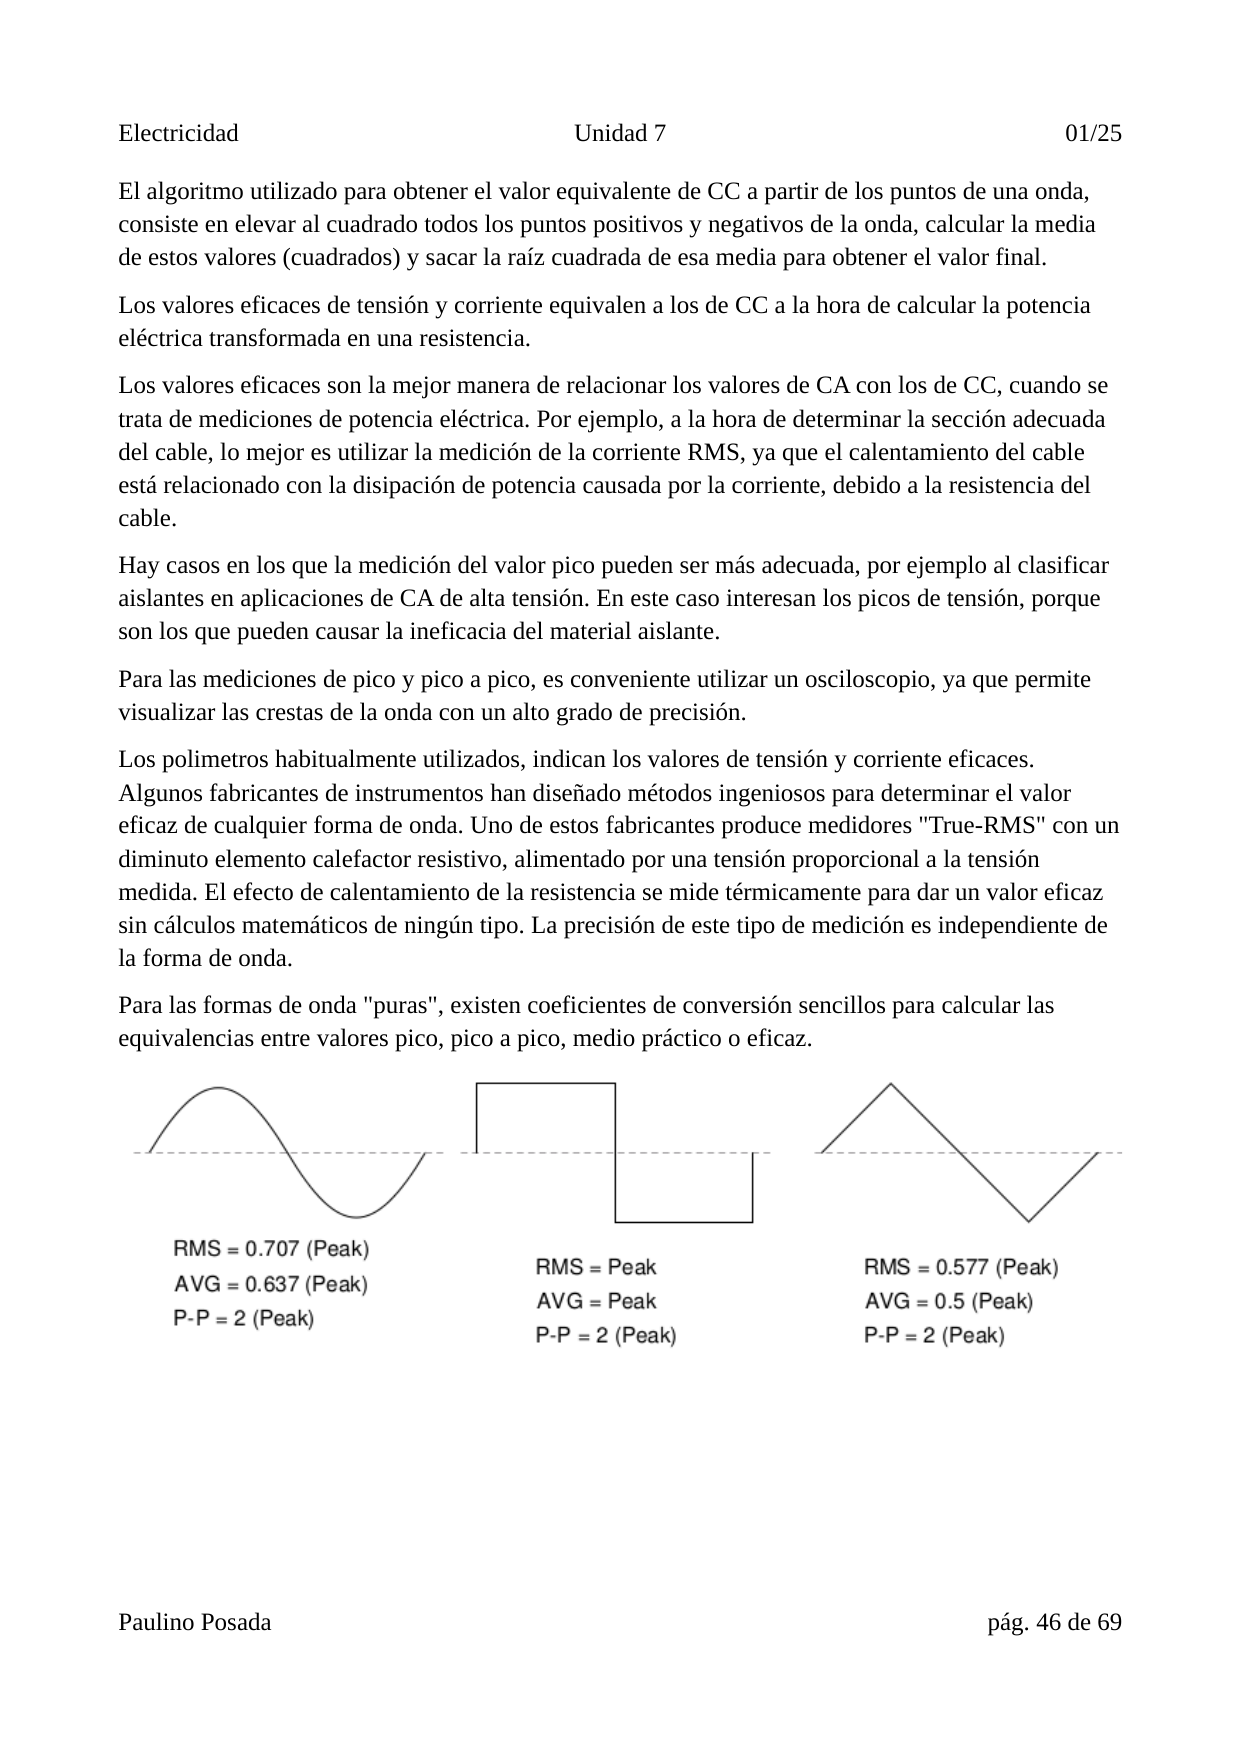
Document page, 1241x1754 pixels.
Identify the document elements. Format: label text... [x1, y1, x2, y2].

text El algoritmo utilizado para obtener el valor equivalente de CC a partir de los puntos de una onda, consiste en elevar al cuadrado todos los puntos positivos y negativos de la onda, calcular la media de estos valores (cuadrados) y sacar la raíz cuadrada de esa media para obtener el valor final. [118, 176, 1122, 271]
text Los polimetros habitualmente utilizados, indican los valores de tensión y corriente eficaces. Algunos fabricantes de instrumentos han diseñado métodos ingeniosos para determinar el valor eficaz de cualquier forma de onda. Uno de estos fabricantes produce medidores "True-RMS" con un diminuto elemento calefactor resistivo, alimentado por una tensión proporcional a la tensión medida. El efecto de calentamiento de la resistencia se mide térmicamente para dar un valor eficaz sin cálculos matemáticos de ningún tipo. La precisión de este tipo de medición es independiente de la forma de onda. [118, 744, 1122, 971]
text Para las formas de onda "puras", existen coeficientes de conversión sencillos para calcular las equivalencias entre valores pico, pico a pico, medio práctico o eficaz. [118, 990, 1122, 1052]
text Para las mediciones de pico y pico a pico, es conveniente utilizar un osciloscopio, ya que permite visualizar las crestas de la onda con un alto grado de precisión. [118, 664, 1122, 726]
text Hay casos en los que la medición del valor pico pueden ser más adecuada, por ejemplo al clasificar aislantes en aplicaciones de CA de alta tensión. En este caso interesan los picos de tensión, porque son los que pueden causar la ineficacia del material aislante. [118, 550, 1122, 645]
text Los valores eficaces de tensión y corriente equivalen a los de CC a la hora de calcular la potencia eléctrica transformada en una resistencia. [118, 290, 1122, 352]
text Los valores eficaces son la mejor manera de relacionar los valores de CA con los de CC, cuando se trata de mediciones de potencia eléctrica. Por ejemplo, a la hora de determinar la sección adecuada del cable, lo mejor es utilizar la medición de la corriente RMS, ya que el calentamiento del cable está relacionado con la disipación de potencia causada por la corriente, debido a la resistencia del cable. [118, 371, 1122, 531]
picture [118, 1071, 1123, 1364]
